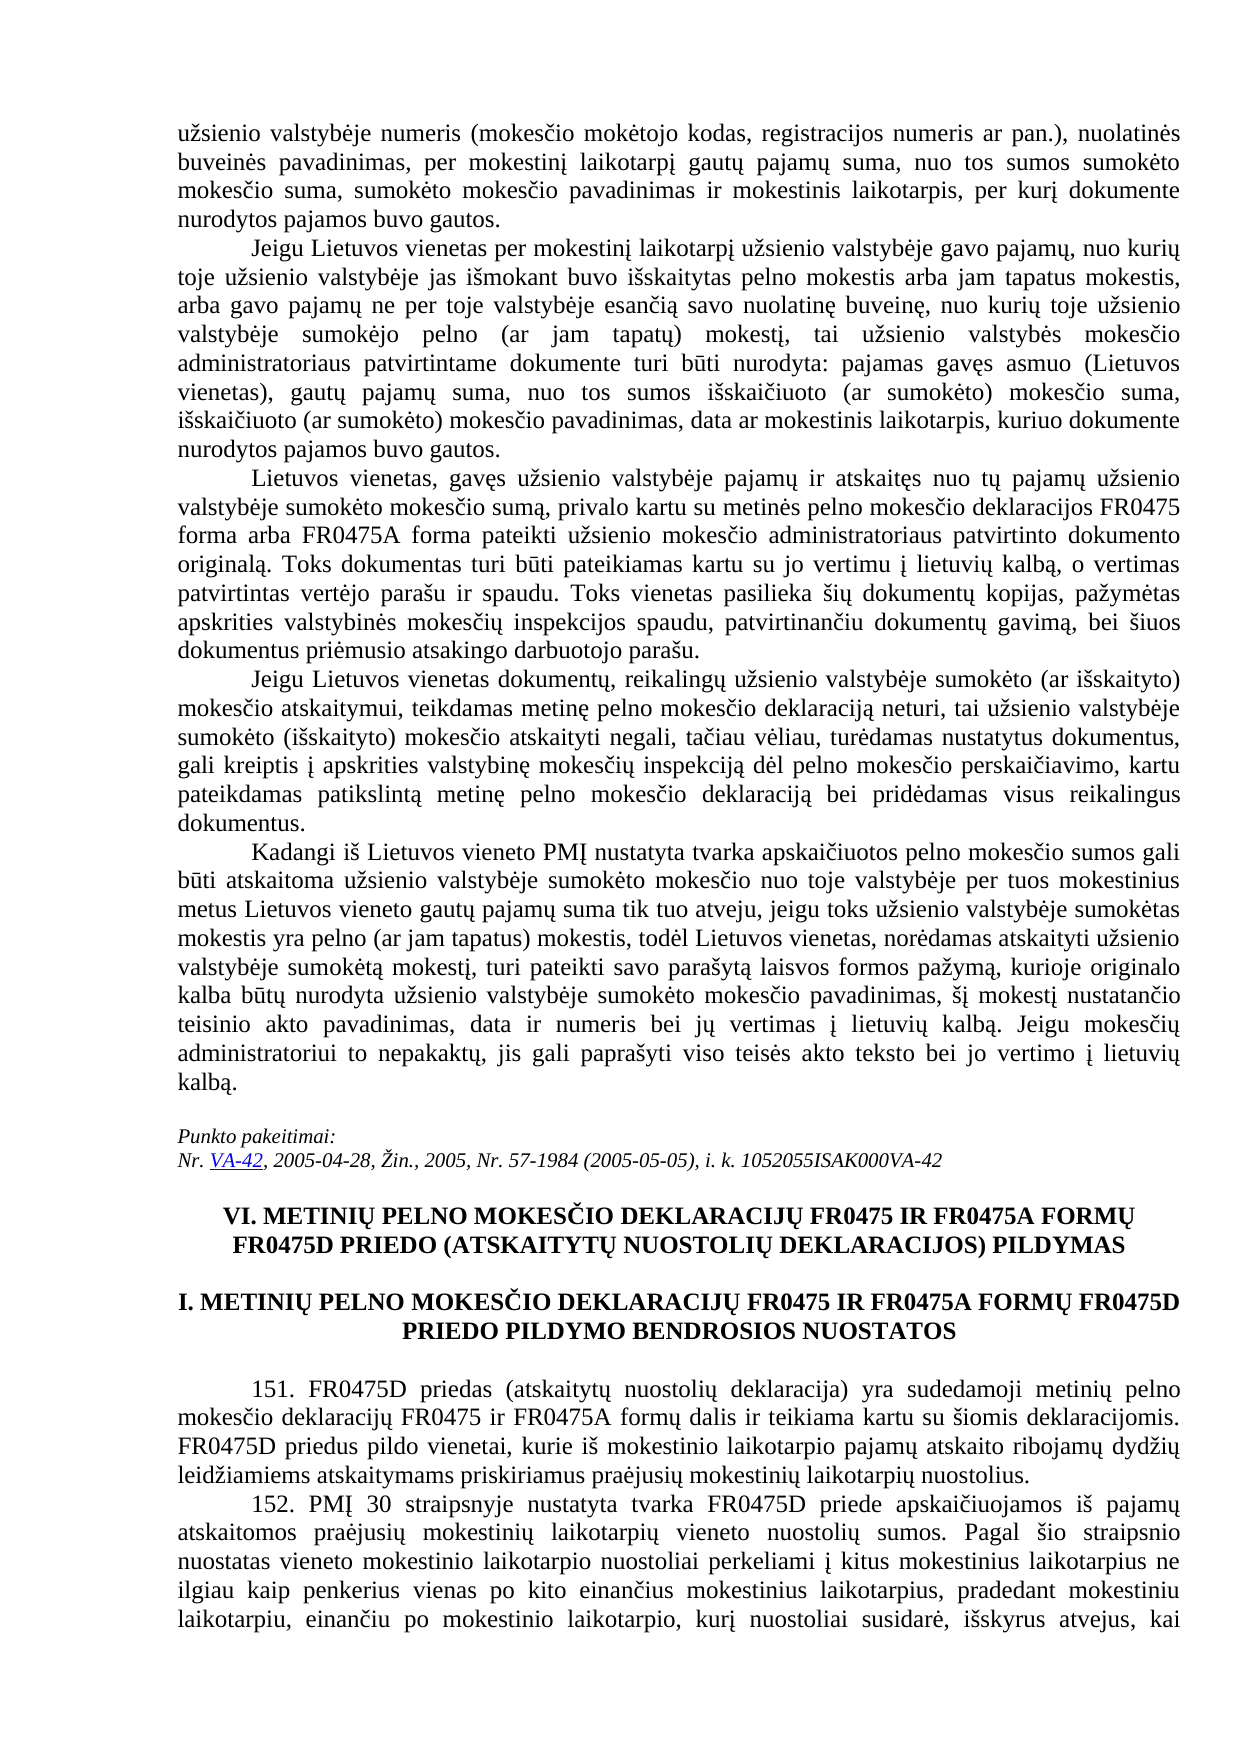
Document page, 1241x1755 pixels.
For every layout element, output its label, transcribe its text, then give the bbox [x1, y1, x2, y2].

text Jeigu Lietuvos vienetas dokumentų, reikalingų užsienio valstybėje sumokėto (ar išskaityto) mokesčio atskaitymui, teikdamas metinę pelno mokesčio deklaraciją neturi, tai užsienio valstybėje sumokėto (išskaityto) mokesčio atskaityti negali, tačiau vėliau, turėdamas nustatytus dokumentus, gali kreiptis į apskrities valstybinę mokesčių inspekciją dėl pelno mokesčio perskaičiavimo, kartu pateikdamas patikslintą metinę pelno mokesčio deklaraciją bei pridėdamas visus reikalingus dokumentus. [177, 664, 1181, 837]
text VI. METINIŲ PELNO MOKESČIO DEKLARACIJŲ FR0475 IR FR0475A FORMŲ FR0475D PRIEDO (ATSKAITYTŲ NUOSTOLIŲ DEKLARACIJOS) PILDYMAS [177, 1201, 1181, 1259]
text užsienio valstybėje numeris (mokesčio mokėtojo kodas, registracijos numeris ar pan.), nuolatinės buveinės pavadinimas, per mokestinį laikotarpį gautų pajamų suma, nuo tos sumos sumokėto mokesčio suma, sumokėto mokesčio pavadinimas ir mokestinis laikotarpis, per kurį dokumente nurodytos pajamos buvo gautos. [177, 118, 1181, 233]
text 152. PMĮ 30 straipsnyje nustatyta tvarka FR0475D priede apskaičiuojamos iš pajamų atskaitomos praėjusių mokestinių laikotarpių vieneto nuostolių sumos. Pagal šio straipsnio nuostatas vieneto mokestinio laikotarpio nuostoliai perkeliami į kitus mokestinius laikotarpius ne ilgiau kaip penkerius vienas po kito einančius mokestinius laikotarpius, pradedant mokestiniu laikotarpiu, einančiu po mokestinio laikotarpio, kurį nuostoliai susidarė, išskyrus atvejus, kai [177, 1489, 1181, 1632]
text Kadangi iš Lietuvos vieneto PMĮ nustatyta tvarka apskaičiuotos pelno mokesčio sumos gali būti atskaitoma užsienio valstybėje sumokėto mokesčio nuo toje valstybėje per tuos mokestinius metus Lietuvos vieneto gautų pajamų suma tik tuo atveju, jeigu toks užsienio valstybėje sumokėtas mokestis yra pelno (ar jam tapatus) mokestis, todėl Lietuvos vienetas, norėdamas atskaityti užsienio valstybėje sumokėtą mokestį, turi pateikti savo parašytą laisvos formos pažymą, kurioje originalo kalba būtų nurodyta užsienio valstybėje sumokėto mokesčio pavadinimas, šį mokestį nustatančio teisinio akto pavadinimas, data ir numeris bei jų vertimas į lietuvių kalbą. Jeigu mokesčių administratoriui to nepakaktų, jis gali paprašyti viso teisės akto teksto bei jo vertimo į lietuvių kalbą. [177, 837, 1181, 1096]
text 151. FR0475D priedas (atskaitytų nuostolių deklaracija) yra sudedamoji metinių pelno mokesčio deklaracijų FR0475 ir FR0475A formų dalis ir teikiama kartu su šiomis deklaracijomis. FR0475D priedus pildo vienetai, kurie iš mokestinio laikotarpio pajamų atskaito ribojamų dydžių leidžiamiems atskaitymams priskiriamus praėjusių mokestinių laikotarpių nuostolius. [177, 1374, 1181, 1489]
text I. METINIŲ PELNO MOKESČIO DEKLARACIJŲ FR0475 IR FR0475A FORMŲ FR0475D PRIEDO PILDYMO BENDROSIOS NUOSTATOS [177, 1287, 1181, 1345]
text Lietuvos vienetas, gavęs užsienio valstybėje pajamų ir atskaitęs nuo tų pajamų užsienio valstybėje sumokėto mokesčio sumą, privalo kartu su metinės pelno mokesčio deklaracijos FR0475 forma arba FR0475A forma pateikti užsienio mokesčio administratoriaus patvirtinto dokumento originalą. Toks dokumentas turi būti pateikiamas kartu su jo vertimu į lietuvių kalbą, o vertimas patvirtintas vertėjo parašu ir spaudu. Toks vienetas pasilieka šių dokumentų kopijas, pažymėtas apskrities valstybinės mokesčių inspekcijos spaudu, patvirtinančiu dokumentų gavimą, bei šiuos dokumentus priėmusio atsakingo darbuotojo parašu. [177, 463, 1181, 664]
text Jeigu Lietuvos vienetas per mokestinį laikotarpį užsienio valstybėje gavo pajamų, nuo kurių toje užsienio valstybėje jas išmokant buvo išskaitytas pelno mokestis arba jam tapatus mokestis, arba gavo pajamų ne per toje valstybėje esančią savo nuolatinę buveinę, nuo kurių toje užsienio valstybėje sumokėjo pelno (ar jam tapatų) mokestį, tai užsienio valstybės mokesčio administratoriaus patvirtintame dokumente turi būti nurodyta: pajamas gavęs asmuo (Lietuvos vienetas), gautų pajamų suma, nuo tos sumos išskaičiuoto (ar sumokėto) mokesčio suma, išskaičiuoto (ar sumokėto) mokesčio pavadinimas, data ar mokestinis laikotarpis, kuriuo dokumente nurodytos pajamos buvo gautos. [177, 233, 1181, 463]
text Punkto pakeitimai: [177, 1124, 1181, 1148]
text Nr. VA-42, 2005-04-28, Žin., 2005, Nr. 57-1984 (2005-05-05), i. k. 1052055ISAK000VA-42 [177, 1148, 1181, 1172]
